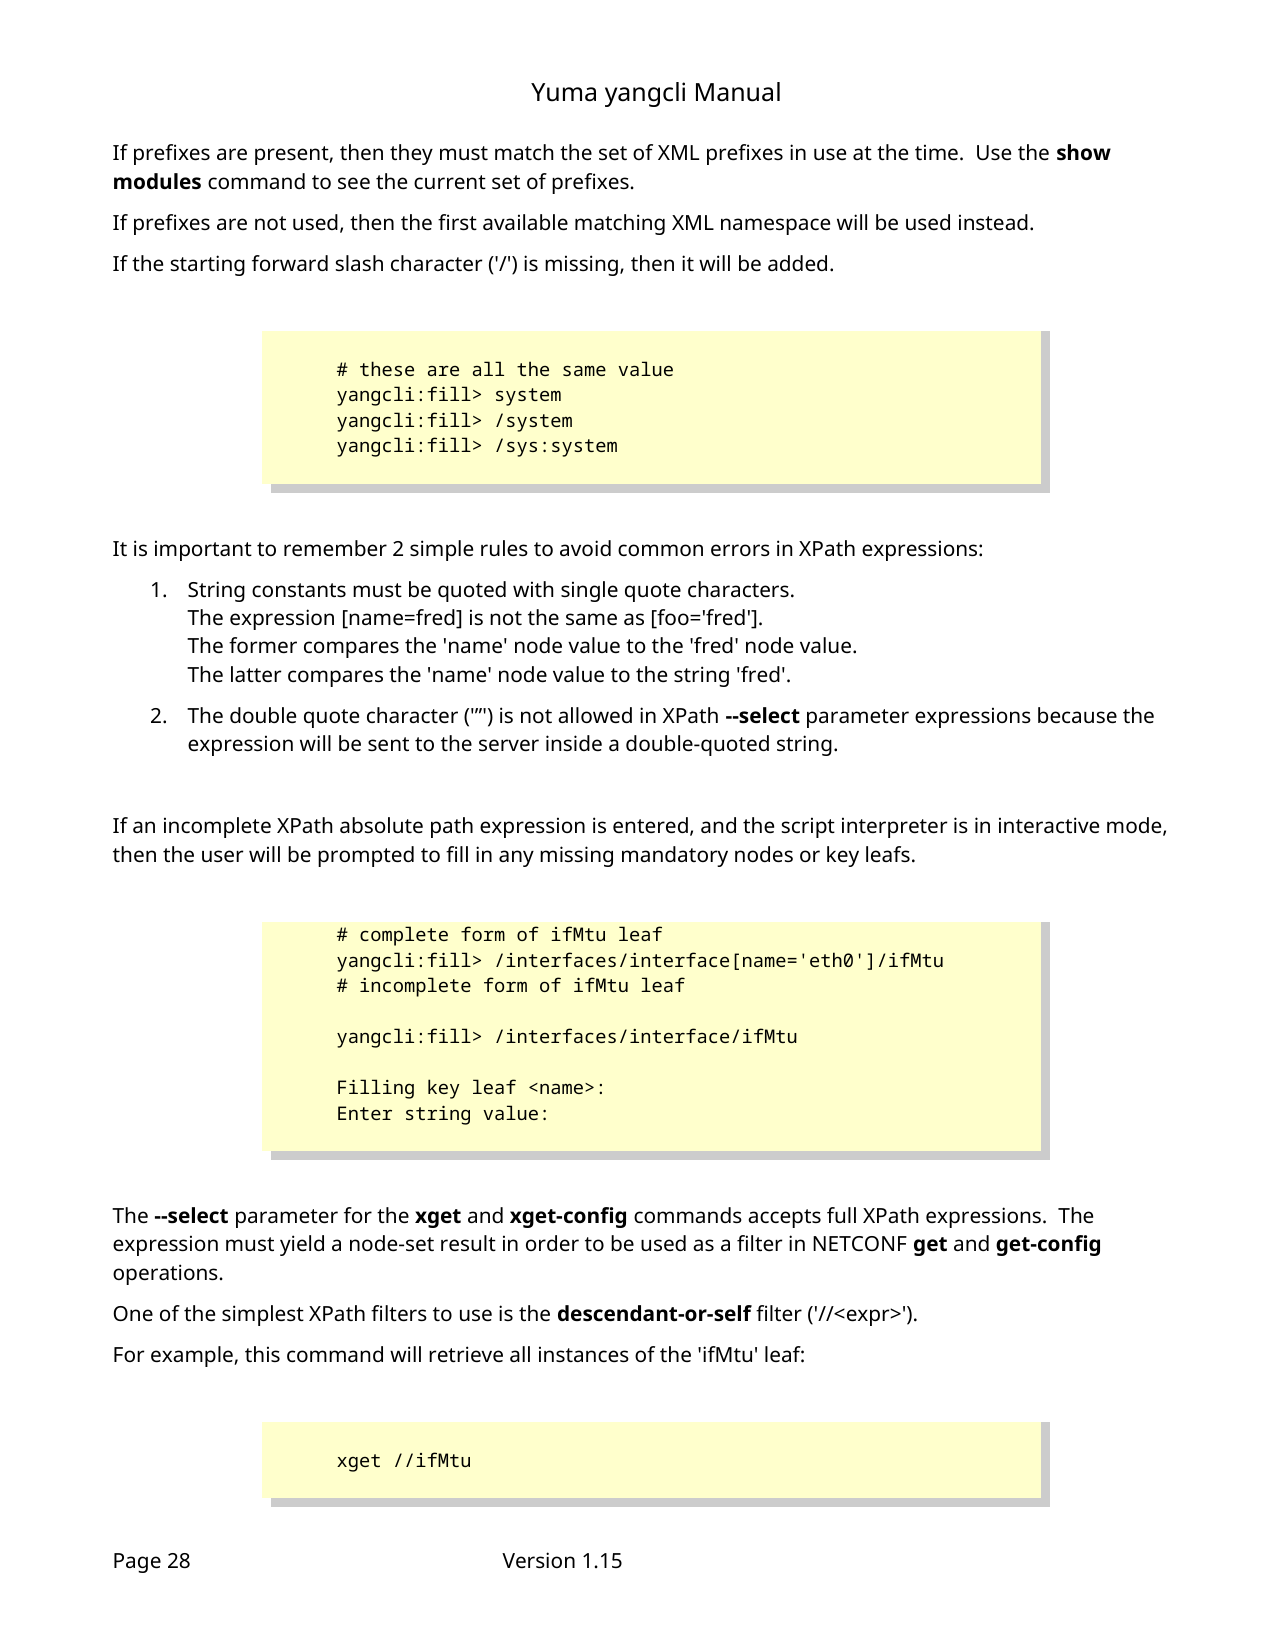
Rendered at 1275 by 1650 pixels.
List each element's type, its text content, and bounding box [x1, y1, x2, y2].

list String constants must be quoted with single quote characters. The expression [name=fred] is not the same as [foo='fred']. The former compares the 'name' node value to the 'fred' node value. The latter compares the 'name' node value to the string 'fred'. [150, 575, 1200, 688]
text It is important to remember 2 simple rules to avoid common errors in XPath expressions: [112, 534, 1200, 562]
text Enter string value: [262, 1100, 1041, 1126]
text If the starting forward slash character ('/') is missing, then it will be added. [112, 249, 1200, 277]
text # complete form of ifMtu leaf [262, 922, 1041, 947]
text yangcli:fill> /interfaces/interface/ifMtu [262, 1024, 1041, 1049]
text The --select parameter for the xget and xget-config commands accepts full XPath expressions. The expression must yield a node-set result in order to be used as a filter in NETCONF get and get-config operations. [112, 1201, 1200, 1286]
text # incomplete form of ifMtu leaf [262, 973, 1041, 998]
text yangcli:fill> system [262, 382, 1041, 407]
text If prefixes are not used, then the first available matching XML namespace will be used instead. [112, 208, 1200, 236]
text If an incomplete XPath absolute path expression is entered, and the script interpreter is in interactive mode, then the user will be prompted to fill in any missing mandatory nodes or key leafs. [112, 811, 1200, 868]
text If prefixes are present, then they must match the set of XML prefixes in use at the time. Use the show modules command to see the current set of prefixes. [112, 138, 1200, 195]
list The double quote character ('”') is not allowed in XPath --select parameter expressions because the expression will be sent to the server inside a double-quoted string. [150, 701, 1200, 758]
text yangcli:fill> /system [262, 407, 1041, 433]
text Filling key leaf <name>: [262, 1075, 1041, 1100]
text yangcli:fill> /interfaces/interface[name='eth0']/ifMtu [262, 947, 1041, 973]
text xget //ifMtu [262, 1447, 1041, 1473]
text One of the simplest XPath filters to use is the descendant-or-self filter ('//<expr>'). [112, 1299, 1200, 1327]
text # these are all the same value [262, 356, 1041, 382]
text yangcli:fill> /sys:system [262, 433, 1041, 484]
text For example, this command will retrieve all instances of the 'ifMtu' leaf: [112, 1340, 1200, 1368]
